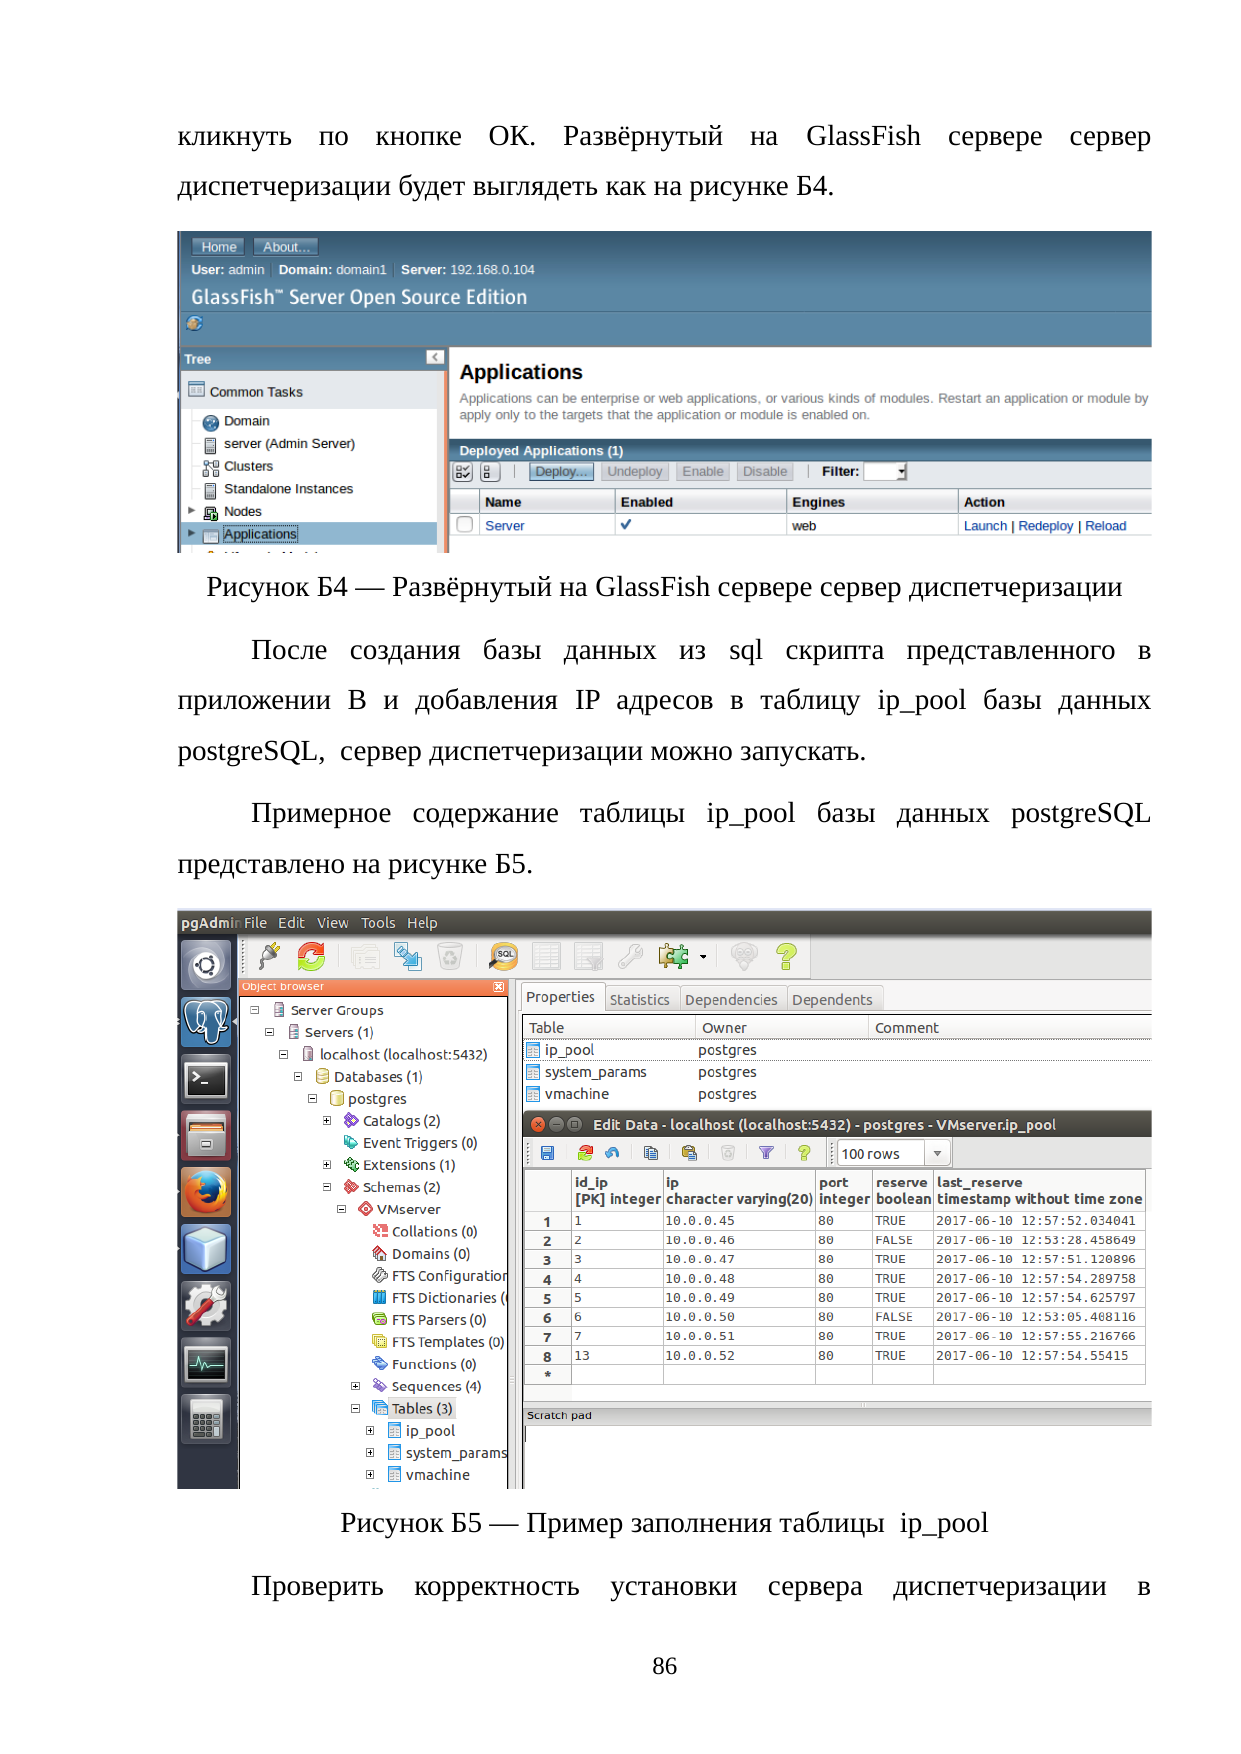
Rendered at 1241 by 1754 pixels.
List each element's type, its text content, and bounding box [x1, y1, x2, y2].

picture [177, 908, 1152, 1489]
text Примерное содержание таблицы ip_pool базы данных postgreSQL представлено на рисунке Б5. [177, 796, 1152, 879]
text После создания базы данных из sql скрипта представленного в приложении В и добавления IP адресов в таблицу ip_pool базы данных postgreSQL, сервер диспетчеризации можно запускать. [177, 632, 1152, 766]
text кликнуть по кнопке ОК. Развёрнутый на GlassFish сервере сервер диспетчеризации будет выглядеть как на рисунке Б4. [177, 118, 1152, 202]
text Проверить корректность установки сервера диспетчеризации в [177, 1568, 1152, 1602]
text Рисунок Б4 — Развёрнутый на GlassFish сервере сервер диспетчеризации [177, 553, 1152, 603]
picture [177, 231, 1152, 553]
text Рисунок Б5 — Пример заполнения таблицы ip_pool [177, 1489, 1152, 1539]
